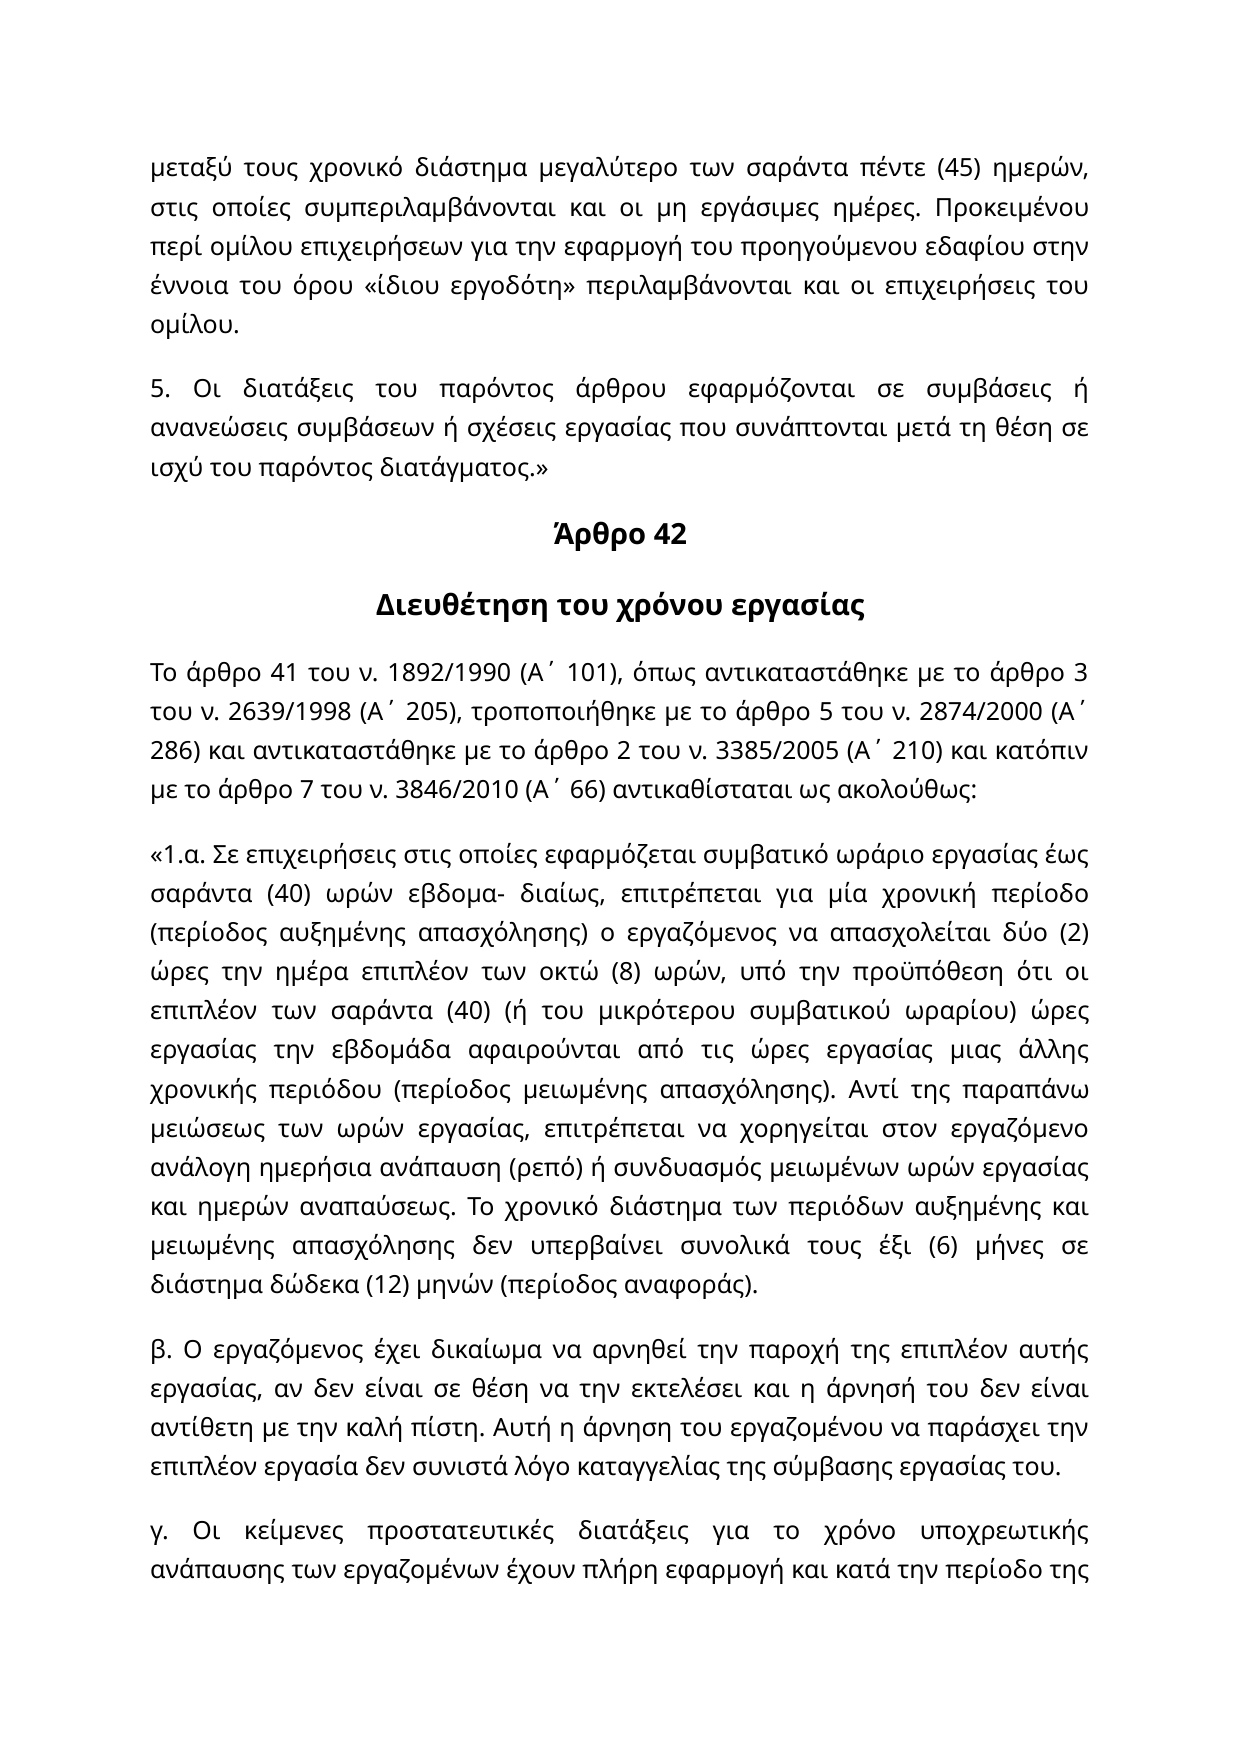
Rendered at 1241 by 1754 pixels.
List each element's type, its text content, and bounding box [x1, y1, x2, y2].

subtitle Διευθέτηση του χρόνου εργασίας [150, 584, 1090, 624]
text γ. Οι κείμενες προστατευτικές διατάξεις για το χρόνο υποχρεωτικής ανάπαυσης των εργαζομένων έχουν πλήρη εφαρμογή και κατά την περίοδο της [150, 1513, 1090, 1586]
text 5. Οι διατάξεις του παρόντος άρθρου εφαρμόζονται σε συμβάσεις ή ανανεώσεις συμβάσεων ή σχέσεις εργασίας που συνάπτονται μετά τη θέση σε ισχύ του παρόντος διατάγματος.» [150, 371, 1090, 483]
subtitle Άρθρο 42 [150, 513, 1090, 553]
text Το άρθρο 41 του ν. 1892/1990 (Α΄ 101), όπως αντικαταστάθηκε με το άρθρο 3 του ν. 2639/1998 (Α΄ 205), τροποποιήθηκε με το άρθρο 5 του ν. 2874/2000 (Α΄ 286) και αντικαταστάθηκε με το άρθρο 2 του ν. 3385/2005 (Α΄ 210) και κατόπιν με το άρθρο 7 του ν. 3846/2010 (Α΄ 66) αντικαθίσταται ως ακολούθως: [150, 654, 1090, 806]
text β. Ο εργαζόμενος έχει δικαίωμα να αρνηθεί την παροχή της επιπλέον αυτής εργασίας, αν δεν είναι σε θέση να την εκτελέσει και η άρνησή του δεν είναι αντίθετη με την καλή πίστη. Αυτή η άρνηση του εργαζομένου να παράσχει την επιπλέον εργασία δεν συνιστά λόγο καταγγελίας της σύμβασης εργασίας του. [150, 1331, 1090, 1483]
text «1.α. Σε επιχειρήσεις στις οποίες εφαρμόζεται συμβατικό ωράριο εργασίας έως σαράντα (40) ωρών εβδομα- διαίως, επιτρέπεται για μία χρονική περίοδο (περίοδος αυξημένης απασχόλησης) ο εργαζόμενος να απασχολείται δύο (2) ώρες την ημέρα επιπλέον των οκτώ (8) ωρών, υπό την προϋπόθεση ότι οι επιπλέον των σαράντα (40) (ή του μικρότερου συμβατικού ωραρίου) ώρες εργασίας την εβδομάδα αφαιρούνται από τις ώρες εργασίας μιας άλλης χρονικής περιόδου (περίοδος μειωμένης απασχόλησης). Αντί της παραπάνω μειώσεως των ωρών εργασίας, επιτρέπεται να χορηγείται στον εργαζόμενο ανάλογη ημερήσια ανάπαυση (ρεπό) ή συνδυασμός μειωμένων ωρών εργασίας και ημερών αναπαύσεως. Το χρονικό διάστημα των περιόδων αυξημένης και μειωμένης απασχόλησης δεν υπερβαίνει συνολικά τους έξι (6) μήνες σε διάστημα δώδεκα (12) μηνών (περίοδος αναφοράς). [150, 836, 1090, 1301]
text μεταξύ τους χρονικό διάστημα μεγαλύτερο των σαράντα πέντε (45) ημερών, στις οποίες συμπεριλαμβάνονται και οι μη εργάσιμες ημέρες. Προκειμένου περί ομίλου επιχειρήσεων για την εφαρμογή του προηγούμενου εδαφίου στην έννοια του όρου «ίδιου εργοδότη» περιλαμβάνονται και οι επιχειρήσεις του ομίλου. [150, 150, 1090, 341]
